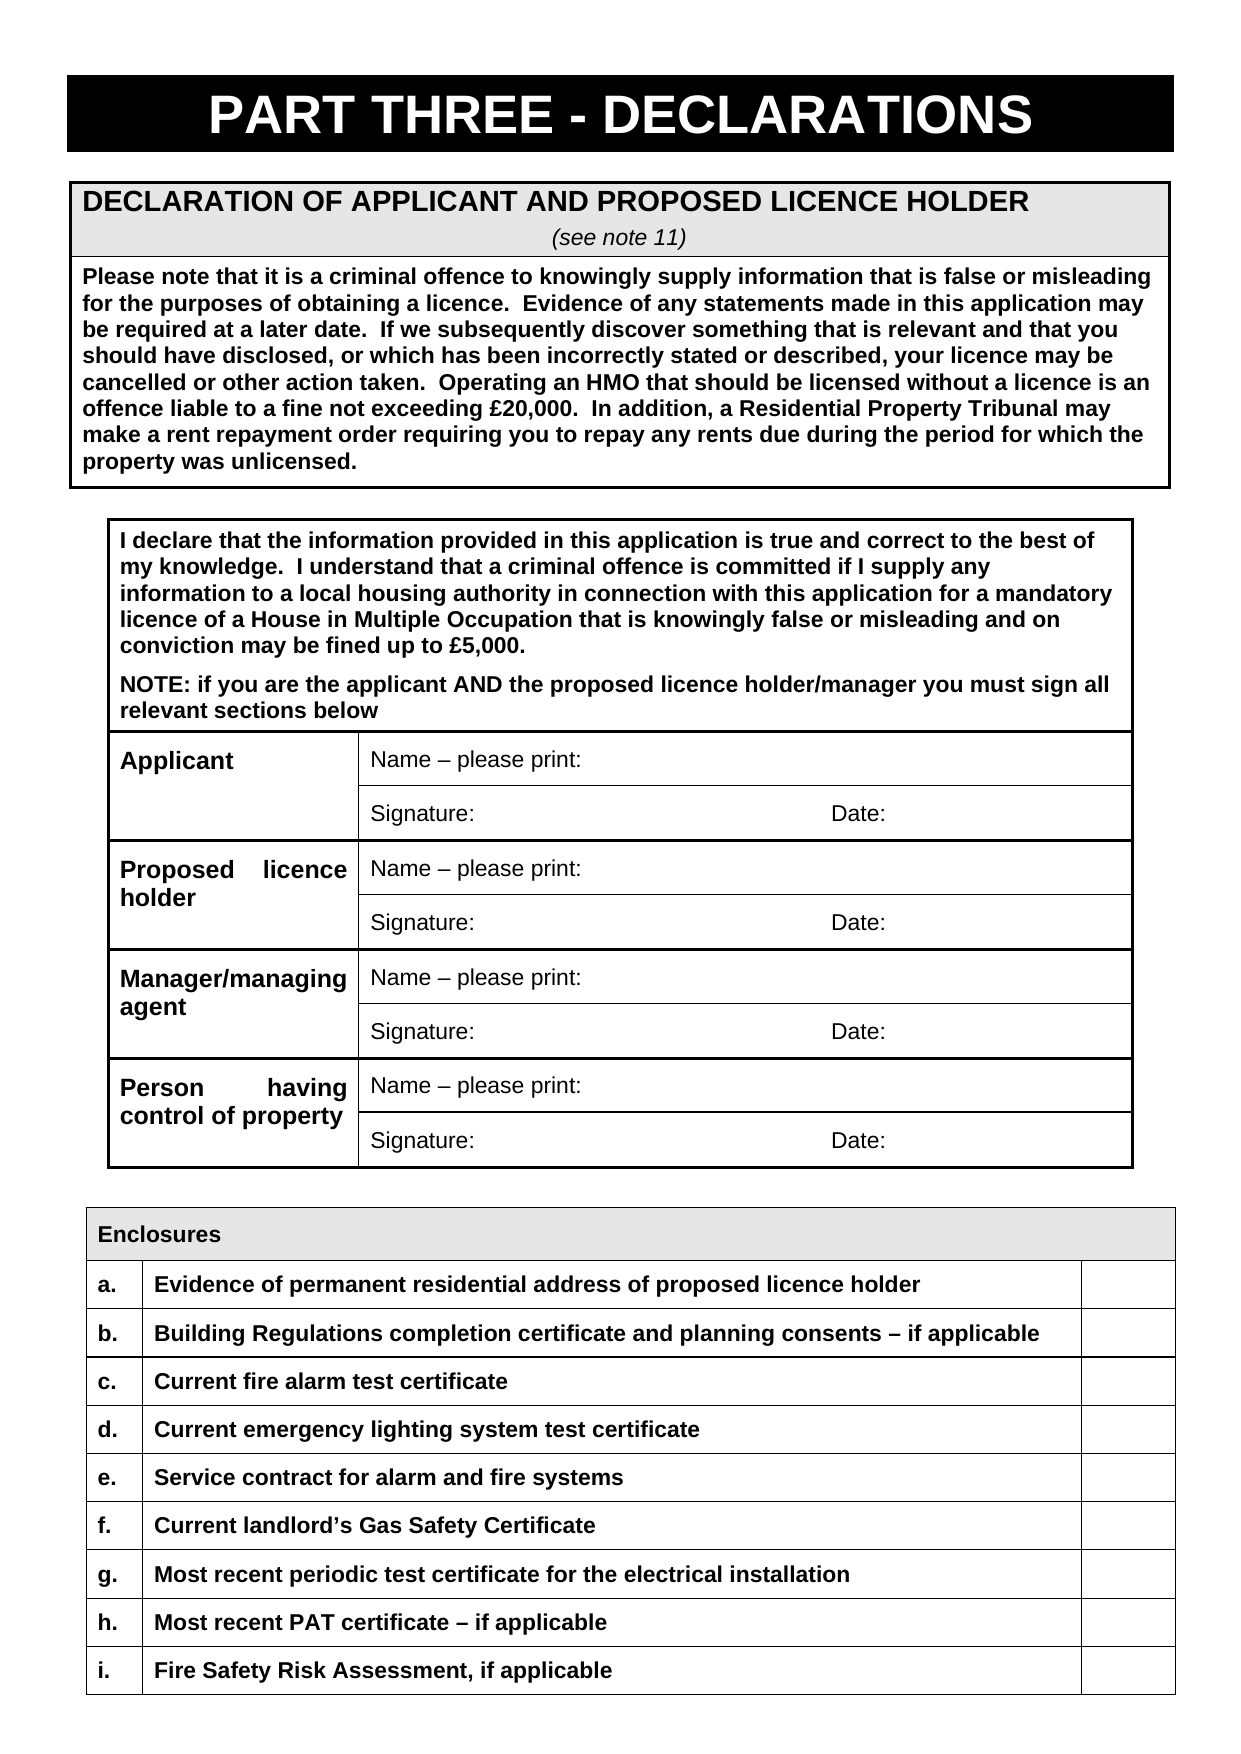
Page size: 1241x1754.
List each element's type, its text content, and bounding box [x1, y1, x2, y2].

table_cell c. [87, 1358, 142, 1404]
table_cell d. [87, 1406, 142, 1453]
table_cell Most recent PAT certificate – if applicable [143, 1599, 1081, 1646]
table_header DECLARATION OF APPLICANT AND PROPOSED LICENCE HOLDER (see note 11) [72, 184, 1168, 256]
table_cell Signature: Date: [359, 786, 1131, 839]
table_cell [1082, 1358, 1175, 1404]
table_cell [1082, 1550, 1175, 1597]
table_cell Most recent periodic test certificate for the electrical installation [143, 1550, 1081, 1597]
table_cell f. [87, 1502, 142, 1549]
table_cell Signature: Date: [359, 895, 1131, 948]
table_cell Current fire alarm test certificate [143, 1358, 1081, 1404]
table_cell [1082, 1599, 1175, 1646]
table_cell Person having control of property [110, 1060, 358, 1166]
table_cell Proposed licence holder [110, 842, 358, 948]
table_header I declare that the information provided in this application is true and correct to the best of my knowledge. I understand that a criminal offence is committed if I supply any information to a local housing authority in connection with this application for a mandatory licence of a House in Multiple Occupation that is knowingly false or misleading and on conviction may be fined up to £5,000. NOTE: if you are the applicant AND the proposed licence holder/manager you must sign all relevant sections below [110, 521, 1131, 730]
table_cell Name – please print: [359, 1060, 1131, 1111]
table_cell Building Regulations completion certificate and planning consents – if applicable [143, 1309, 1081, 1356]
table_cell i. [87, 1647, 142, 1694]
table_cell Signature: Date: [359, 1004, 1131, 1057]
table_cell Signature: Date: [359, 1113, 1131, 1166]
table_cell Name – please print: [359, 951, 1131, 1002]
table_cell Current emergency lighting system test certificate [143, 1406, 1081, 1453]
table_cell [1082, 1647, 1175, 1694]
table_cell [1082, 1309, 1175, 1356]
table_cell [1082, 1502, 1175, 1549]
table_cell Applicant [110, 733, 358, 839]
table_cell Current landlord’s Gas Safety Certificate [143, 1502, 1081, 1549]
table_cell Name – please print: [359, 842, 1131, 893]
table_cell e. [87, 1454, 142, 1501]
table_cell Manager/managing agent [110, 951, 358, 1057]
table_cell [1082, 1406, 1175, 1453]
table_cell b. [87, 1309, 142, 1356]
table_cell Service contract for alarm and fire systems [143, 1454, 1081, 1501]
table_header Enclosures [87, 1208, 1175, 1260]
table_cell Evidence of permanent residential address of proposed licence holder [143, 1261, 1081, 1308]
table_cell h. [87, 1599, 142, 1646]
table_cell [1082, 1454, 1175, 1501]
table_cell Name – please print: [359, 733, 1131, 784]
table_cell a. [87, 1261, 142, 1308]
table_header PART THREE - DECLARATIONS [68, 76, 1173, 151]
table_cell g. [87, 1550, 142, 1597]
table_cell Fire Safety Risk Assessment, if applicable [143, 1647, 1081, 1694]
table_cell Please note that it is a criminal offence to knowingly supply information that is false or misleading for the purposes of obtaining a licence. Evidence of any statements made in this application may be required at a later date. If we subsequently discover something that is relevant and that you should have disclosed, or which has been incorrectly stated or described, your licence may be cancelled or other action taken. Operating an HMO that should be licensed without a licence is an offence liable to a fine not exceeding £20,000. In addition, a Residential Property Tribunal may make a rent repayment order requiring you to repay any rents due during the period for which the property was unlicensed. [72, 257, 1168, 486]
table_cell [1082, 1261, 1175, 1308]
